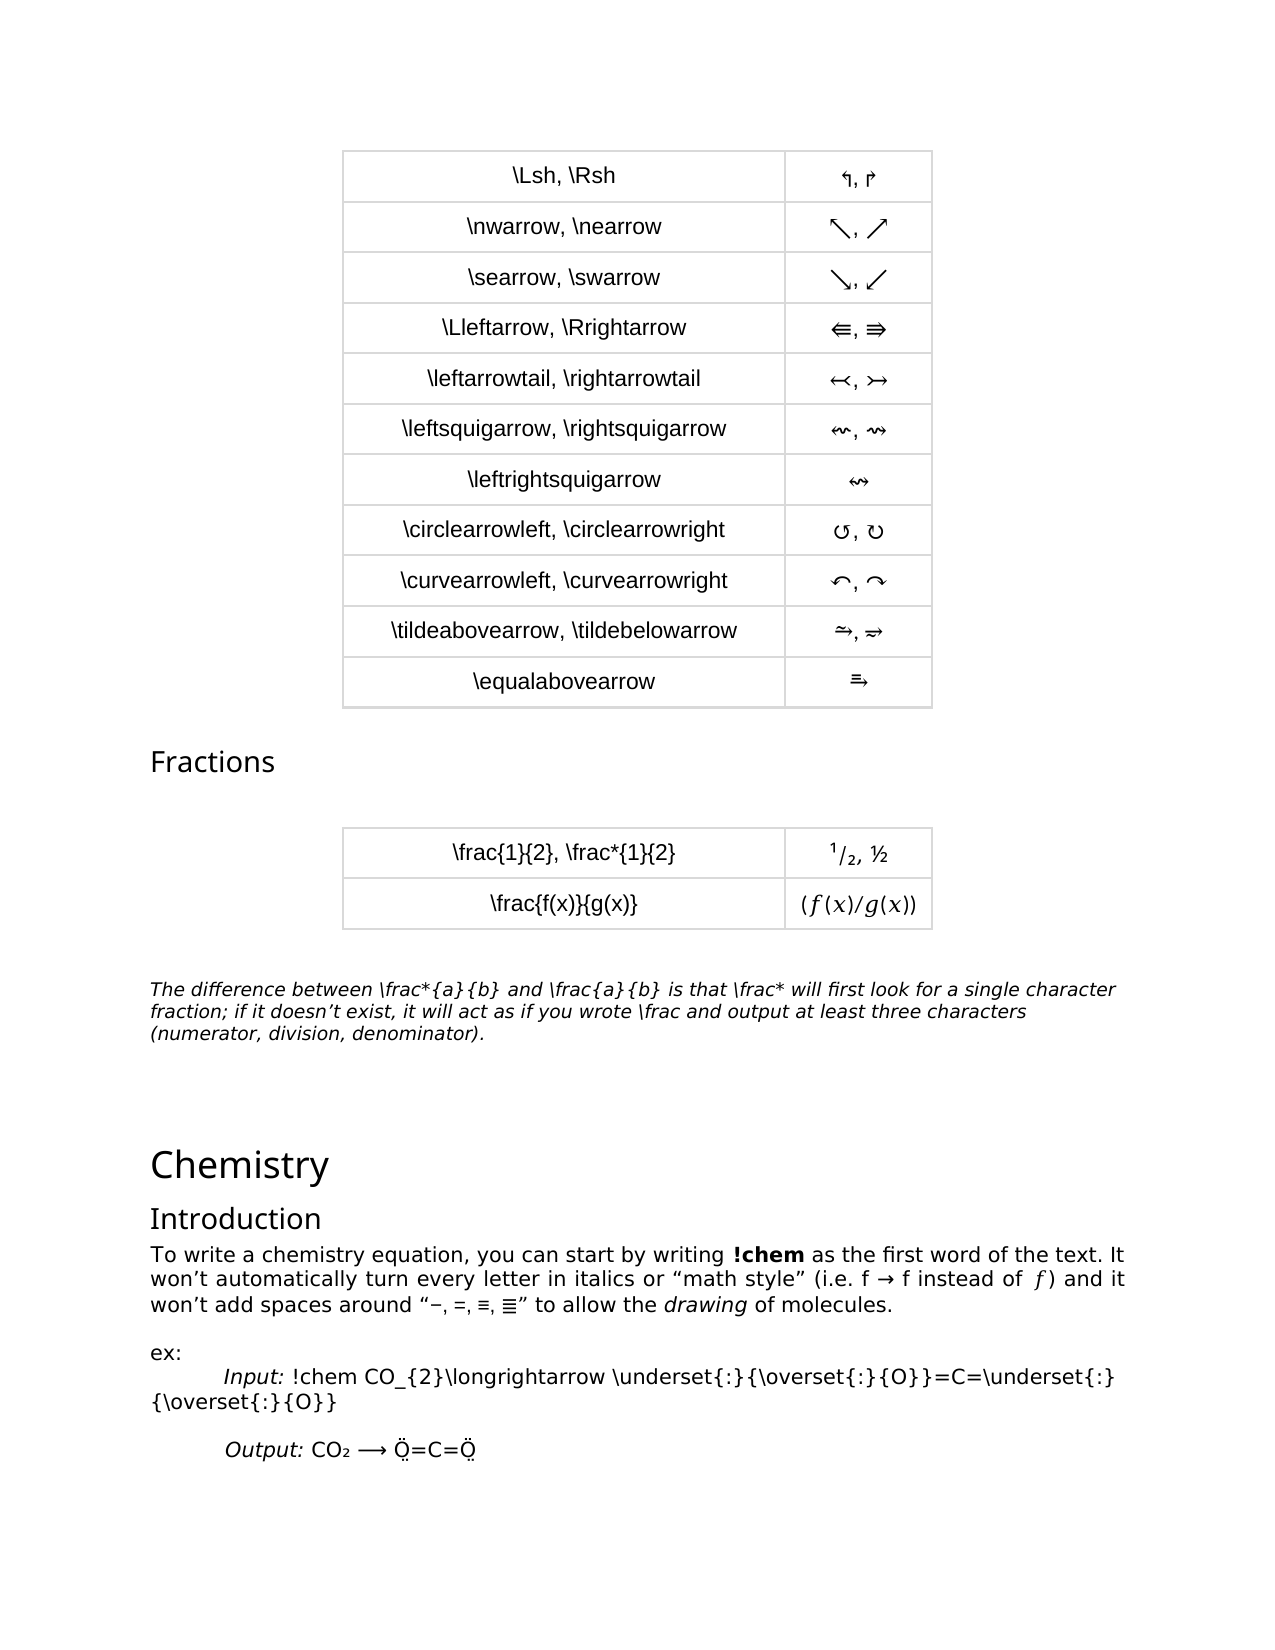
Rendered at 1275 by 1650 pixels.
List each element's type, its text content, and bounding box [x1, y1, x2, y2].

table_cell \nwarrow, \nearrow [344, 203, 784, 251]
table_cell ↘, ↙ [786, 253, 931, 302]
table_cell \Lleftarrow, \Rrightarrow [344, 304, 784, 352]
subtitle Introduction [150, 1198, 1125, 1238]
text ex: [150, 1341, 1125, 1365]
text Input: !chem CO_{2}\longrightarrow \underset{:}{\overset{:}{O}}=C=\underset{:}{\overset{:}{O}} [150, 1365, 1125, 1438]
table_cell \frac{f(x)}{g(x)} [344, 879, 784, 928]
table_cell \tildeabovearrow, \tildebelowarrow [344, 607, 784, 656]
table_cell ↢, ↣ [786, 354, 931, 403]
table_cell ⥱ [786, 658, 931, 706]
text Output: CO₂ ⟶ Ö̤=C=Ö̤ [150, 1438, 1125, 1462]
subtitle Fractions [150, 741, 1125, 781]
table_cell \leftarrowtail, \rightarrowtail [344, 354, 784, 403]
table_cell \curvearrowleft, \curvearrowright [344, 556, 784, 604]
text The difference between \frac*{a}{b} and \frac{a}{b} is that \frac* will first look for a single character fraction; if it doesn’t exist, it will act as if you wrote \frac and output at least three characters (numerator, division, denominator). [150, 979, 1125, 1067]
table_header ¹∕₂, ½ [786, 829, 931, 877]
table_cell \Lsh, \Rsh [344, 152, 784, 201]
table_cell ↺, ↻ [786, 506, 931, 554]
table_cell ↰, ↱ [786, 152, 931, 201]
table_cell \leftrightsquigarrow [344, 455, 784, 503]
table_cell ↭ [786, 455, 931, 503]
table_header \frac{1}{2}, \frac*{1}{2} [344, 829, 784, 877]
table_cell \circlearrowleft, \circlearrowright [344, 506, 784, 554]
table_cell ⇚, ⇛ [786, 304, 931, 352]
table_cell ⥲, ⥴ [786, 607, 931, 656]
table_cell (𝑓(𝑥)/𝑔(𝑥)) [786, 879, 931, 928]
table_cell \searrow, \swarrow [344, 253, 784, 302]
table_cell ↖, ↗ [786, 203, 931, 251]
text To write a chemistry equation, you can start by writing !chem as the first word of the text. It won’t automatically turn every letter in italics or “math style” (i.e. f → f instead of 𝑓) and it won’t add spaces around “−, =, ≡, ≣” to allow the drawing of molecules. [150, 1241, 1125, 1317]
table_cell ⇜, ⇝ [786, 405, 931, 453]
table_cell \equalabovearrow [344, 658, 784, 706]
subtitle Chemistry [150, 1139, 1125, 1190]
table_cell ↶, ↷ [786, 556, 931, 604]
table_cell \leftsquigarrow, \rightsquigarrow [344, 405, 784, 453]
